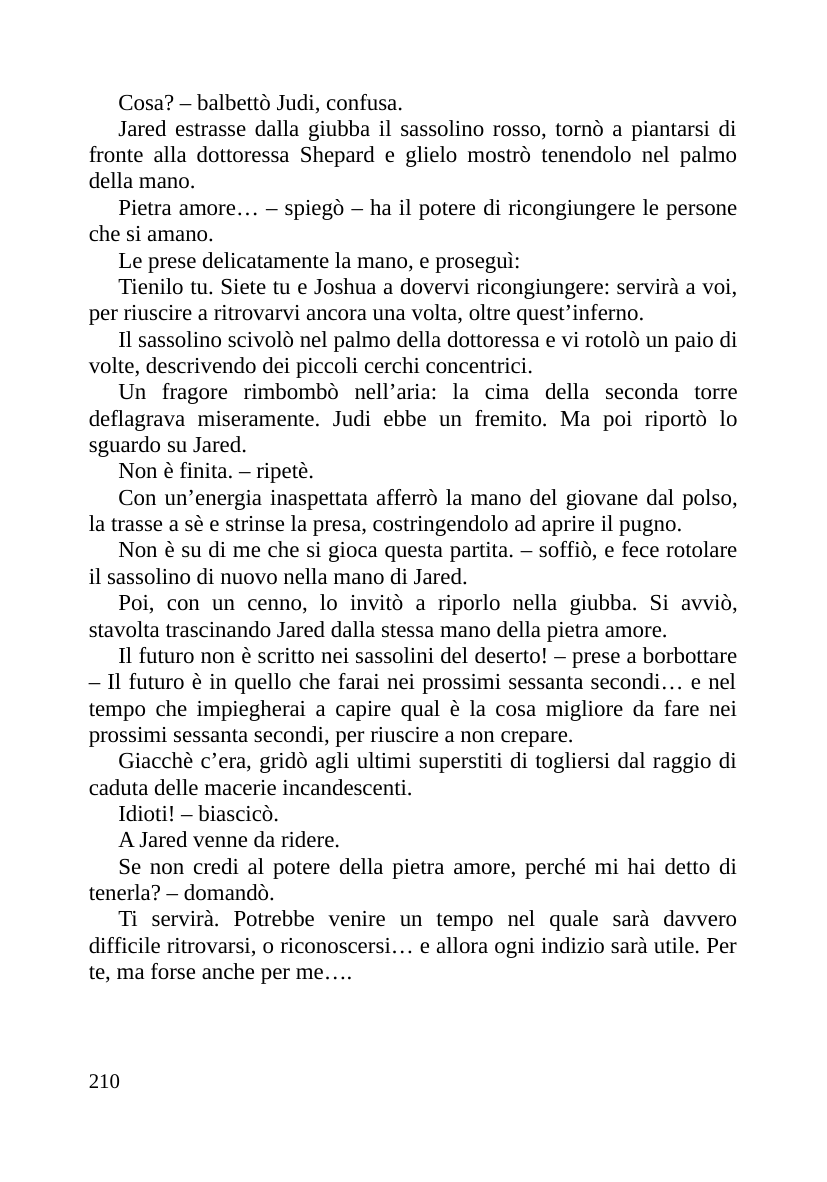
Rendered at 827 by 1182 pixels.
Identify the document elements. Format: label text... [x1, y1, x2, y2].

text Un fragore rimbombò nell’aria: la cima della seconda torre deflagrava miseramente. Judi ebbe un fremito. Ma poi riportò lo sguardo su Jared. [88, 378, 738, 457]
text Cosa? – balbettò Judi, confusa. [88, 88, 738, 115]
text A Jared venne da ridere. [88, 826, 738, 853]
text Non è su di me che si gioca questa partita. – soffiò, e fece rotolare il sassolino di nuovo nella mano di Jared. [88, 537, 738, 589]
text Le prese delicatamente la mano, e proseguì: [88, 247, 738, 273]
text Il sassolino scivolò nel palmo della dottoressa e vi rotolò un paio di volte, descrivendo dei piccoli cerchi concentrici. [88, 326, 738, 378]
text Pietra amore… – spiegò – ha il potere di ricongiungere le persone che si amano. [88, 194, 738, 247]
text Se non credi al potere della pietra amore, perché mi hai detto di tenerla? – domandò. [88, 853, 738, 906]
text Ti servirà. Potrebbe venire un tempo nel quale sarà davvero difficile ritrovarsi, o riconoscersi… e allora ogni indizio sarà utile. Per te, ma forse anche per me…. [88, 906, 738, 984]
text Giacchè c’era, gridò agli ultimi superstiti di togliersi dal raggio di caduta delle macerie incandescenti. [88, 747, 738, 800]
text Jared estrasse dalla giubba il sassolino rosso, tornò a piantarsi di fronte alla dottoressa Shepard e glielo mostrò tenendolo nel palmo della mano. [88, 115, 738, 194]
text Poi, con un cenno, lo invitò a riporlo nella giubba. Si avviò, stavolta trascinando Jared dalla stessa mano della pietra amore. [88, 589, 738, 642]
text Tienilo tu. Siete tu e Joshua a dovervi ricongiungere: servirà a voi, per riuscire a ritrovarvi ancora una volta, oltre quest’inferno. [88, 273, 738, 326]
text Idioti! – biascicò. [88, 800, 738, 826]
text Il futuro non è scritto nei sassolini del deserto! – prese a borbottare – Il futuro è in quello che farai nei prossimi sessanta secondi… e nel tempo che impiegherai a capire qual è la cosa migliore da fare nei prossimi sessanta secondi, per riuscire a non crepare. [88, 642, 738, 747]
text Con un’energia inaspettata afferrò la mano del giovane dal polso, la trasse a sè e strinse la presa, costringendolo ad aprire il pugno. [88, 484, 738, 537]
text Non è finita. – ripetè. [88, 457, 738, 484]
